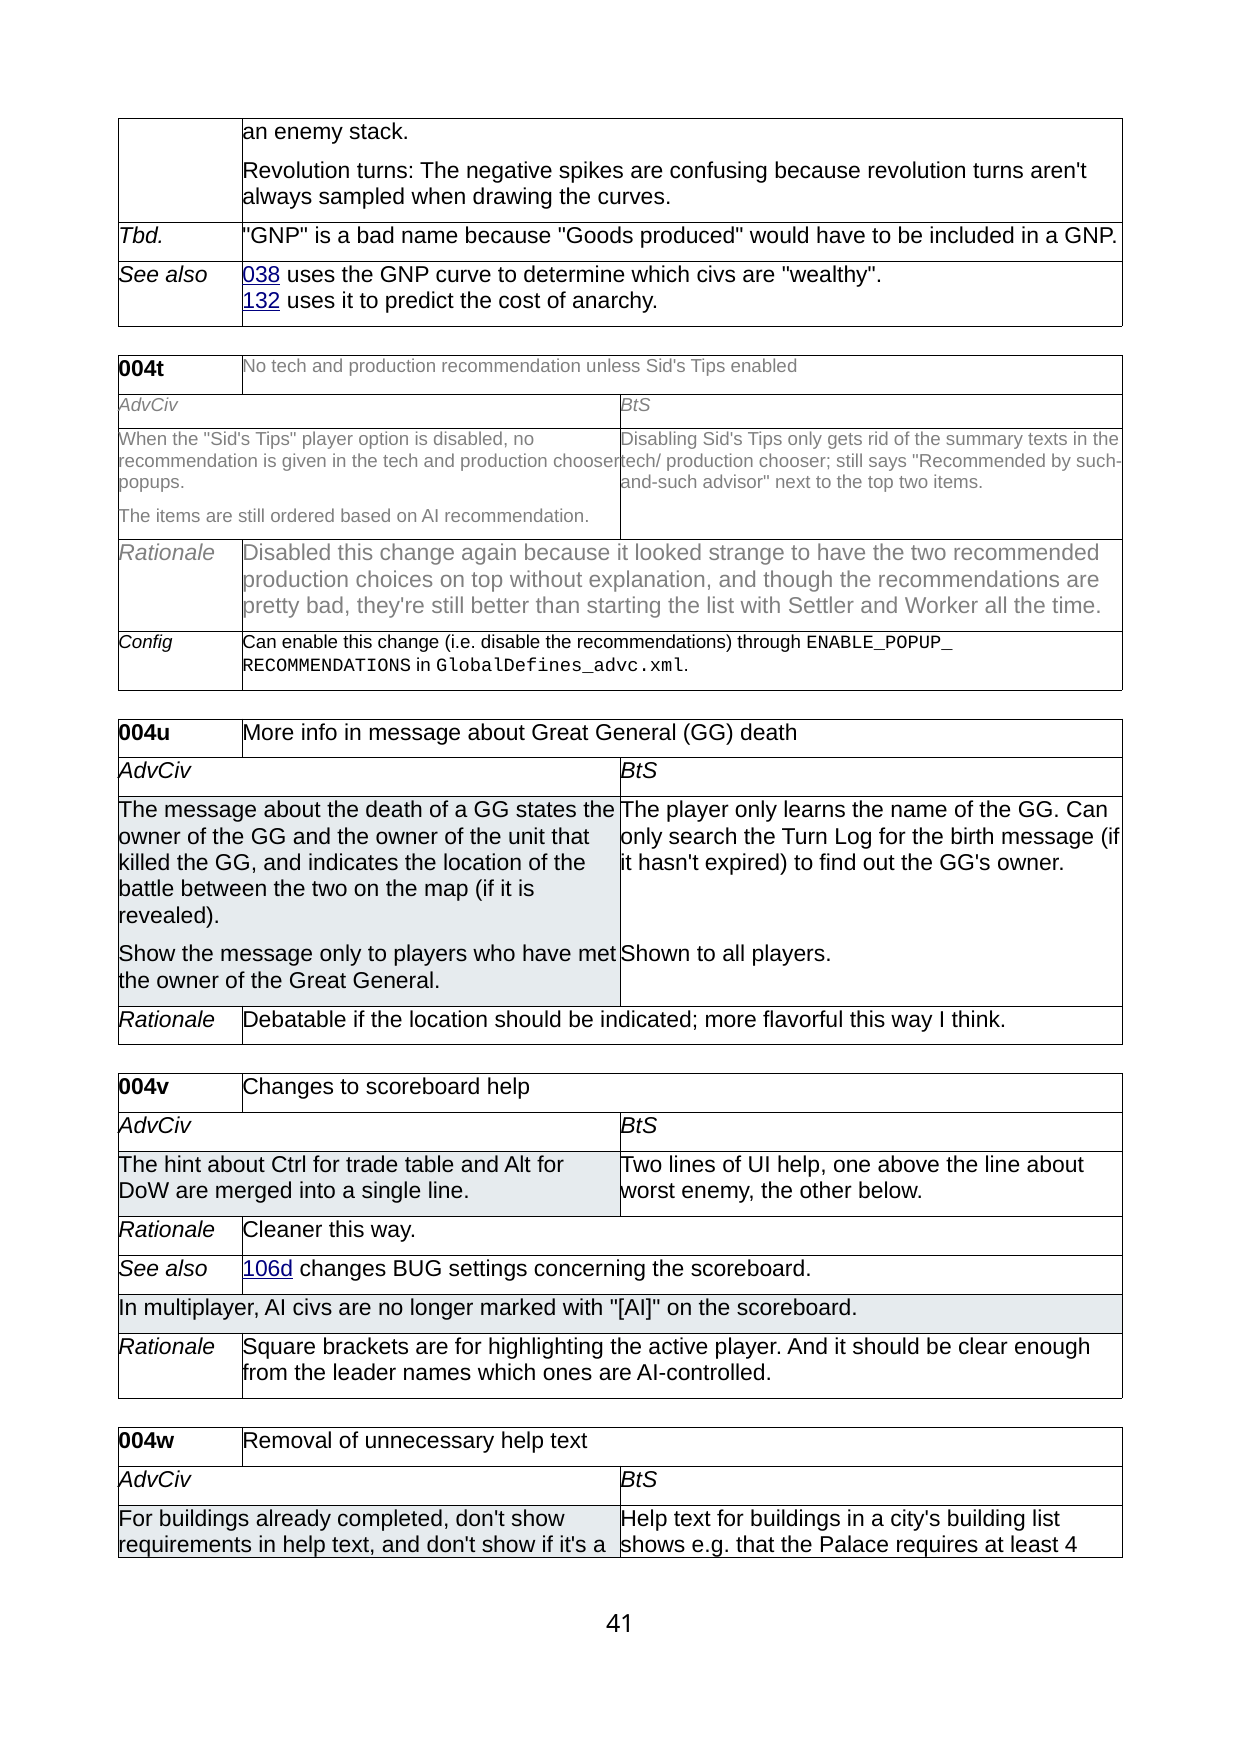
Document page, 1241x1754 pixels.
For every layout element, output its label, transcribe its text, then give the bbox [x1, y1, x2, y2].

table_cell BtS [621, 758, 1122, 796]
table_cell Two lines of UI help, one above the line about worst enemy, the other below. [621, 1152, 1122, 1216]
table_cell BtS [621, 1467, 1122, 1504]
table_cell Help text for buildings in a city's building list shows e.g. that the Palace requires at least 4 [621, 1506, 1122, 1557]
table_cell When the "Sid's Tips" player option is disabled, no recommendation is given in the tech and production chooser popups. The items are still ordered based on AI recommendation. [119, 429, 620, 539]
table_cell an enemy stack. Revolution turns: The negative spikes are confusing because revolution turns aren't always sampled when drawing the curves. [243, 119, 1122, 222]
table_cell The hint about Ctrl for trade table and Alt for DoW are merged into a single line. [119, 1152, 620, 1216]
table_header 004u [119, 720, 242, 757]
table_cell AdvCiv [119, 395, 620, 428]
table_header Removal of unnecessary help text [243, 1428, 1122, 1466]
table_header 004t [119, 356, 242, 394]
table_cell BtS [621, 1113, 1122, 1151]
table_cell AdvCiv [119, 1467, 620, 1504]
table_header Changes to scoreboard help [243, 1074, 1122, 1112]
table_cell "GNP" is a bad name because "Goods produced" would have to be included in a GNP. [243, 223, 1122, 261]
table_cell 106d changes BUG settings concerning the scoreboard. [243, 1256, 1122, 1294]
table_cell Disabled this change again because it looked strange to have the two recommended production choices on top without explanation, and though the recommendations are pretty bad, they're still better than starting the list with Settler and Worker all the time. [243, 540, 1122, 631]
table_cell See also [119, 262, 242, 326]
table_cell For buildings already completed, don't show requirements in help text, and don't show if it's a [119, 1506, 620, 1557]
table_cell Disabling Sid's Tips only gets rid of the summary texts in the tech/ production chooser; still says "Recommended by such-and-such advisor" next to the top two items. [621, 429, 1122, 539]
table_cell The message about the death of a GG states the owner of the GG and the owner of the unit that killed the GG, and indicates the location of the battle between the two on the map (if it is revealed). Show the message only to players who have met the owner of the Great General. [119, 797, 620, 1006]
table_cell In multiplayer, AI civs are no longer marked with "[AI]" on the scoreboard. [119, 1295, 1122, 1333]
table_cell 038 uses the GNP curve to determine which civs are "wealthy". 132 uses it to predict the cost of anarchy. [243, 262, 1122, 326]
table_cell See also [119, 1256, 242, 1294]
table_cell [119, 119, 242, 222]
table_cell Can enable this change (i.e. disable the recommendations) through ENABLE_POPUP_ RECOMMENDATIONS in GlobalDefines_advc.xml. [243, 632, 1122, 689]
table_cell Rationale [119, 540, 242, 631]
table_cell Rationale [119, 1217, 242, 1255]
table_cell BtS [621, 395, 1122, 428]
table_header No tech and production recommendation unless Sid's Tips enabled [243, 356, 1122, 394]
table_cell AdvCiv [119, 758, 620, 796]
table_header 004w [119, 1428, 242, 1466]
table_cell Config [119, 632, 242, 689]
table_cell The player only learns the name of the GG. Can only search the Turn Log for the birth message (if it hasn't expired) to find out the GG's owner. Shown to all players. [621, 797, 1122, 1006]
table_header 004v [119, 1074, 242, 1112]
table_cell Rationale [119, 1007, 242, 1044]
table_cell Tbd. [119, 223, 242, 261]
table_header More info in message about Great General (GG) death [243, 720, 1122, 757]
table_cell Cleaner this way. [243, 1217, 1122, 1255]
table_cell AdvCiv [119, 1113, 620, 1151]
table_cell Debatable if the location should be indicated; more flavorful this way I think. [243, 1007, 1122, 1044]
table_cell Square brackets are for highlighting the active player. And it should be clear enough from the leader names which ones are AI-controlled. [243, 1334, 1122, 1398]
table_cell Rationale [119, 1334, 242, 1398]
